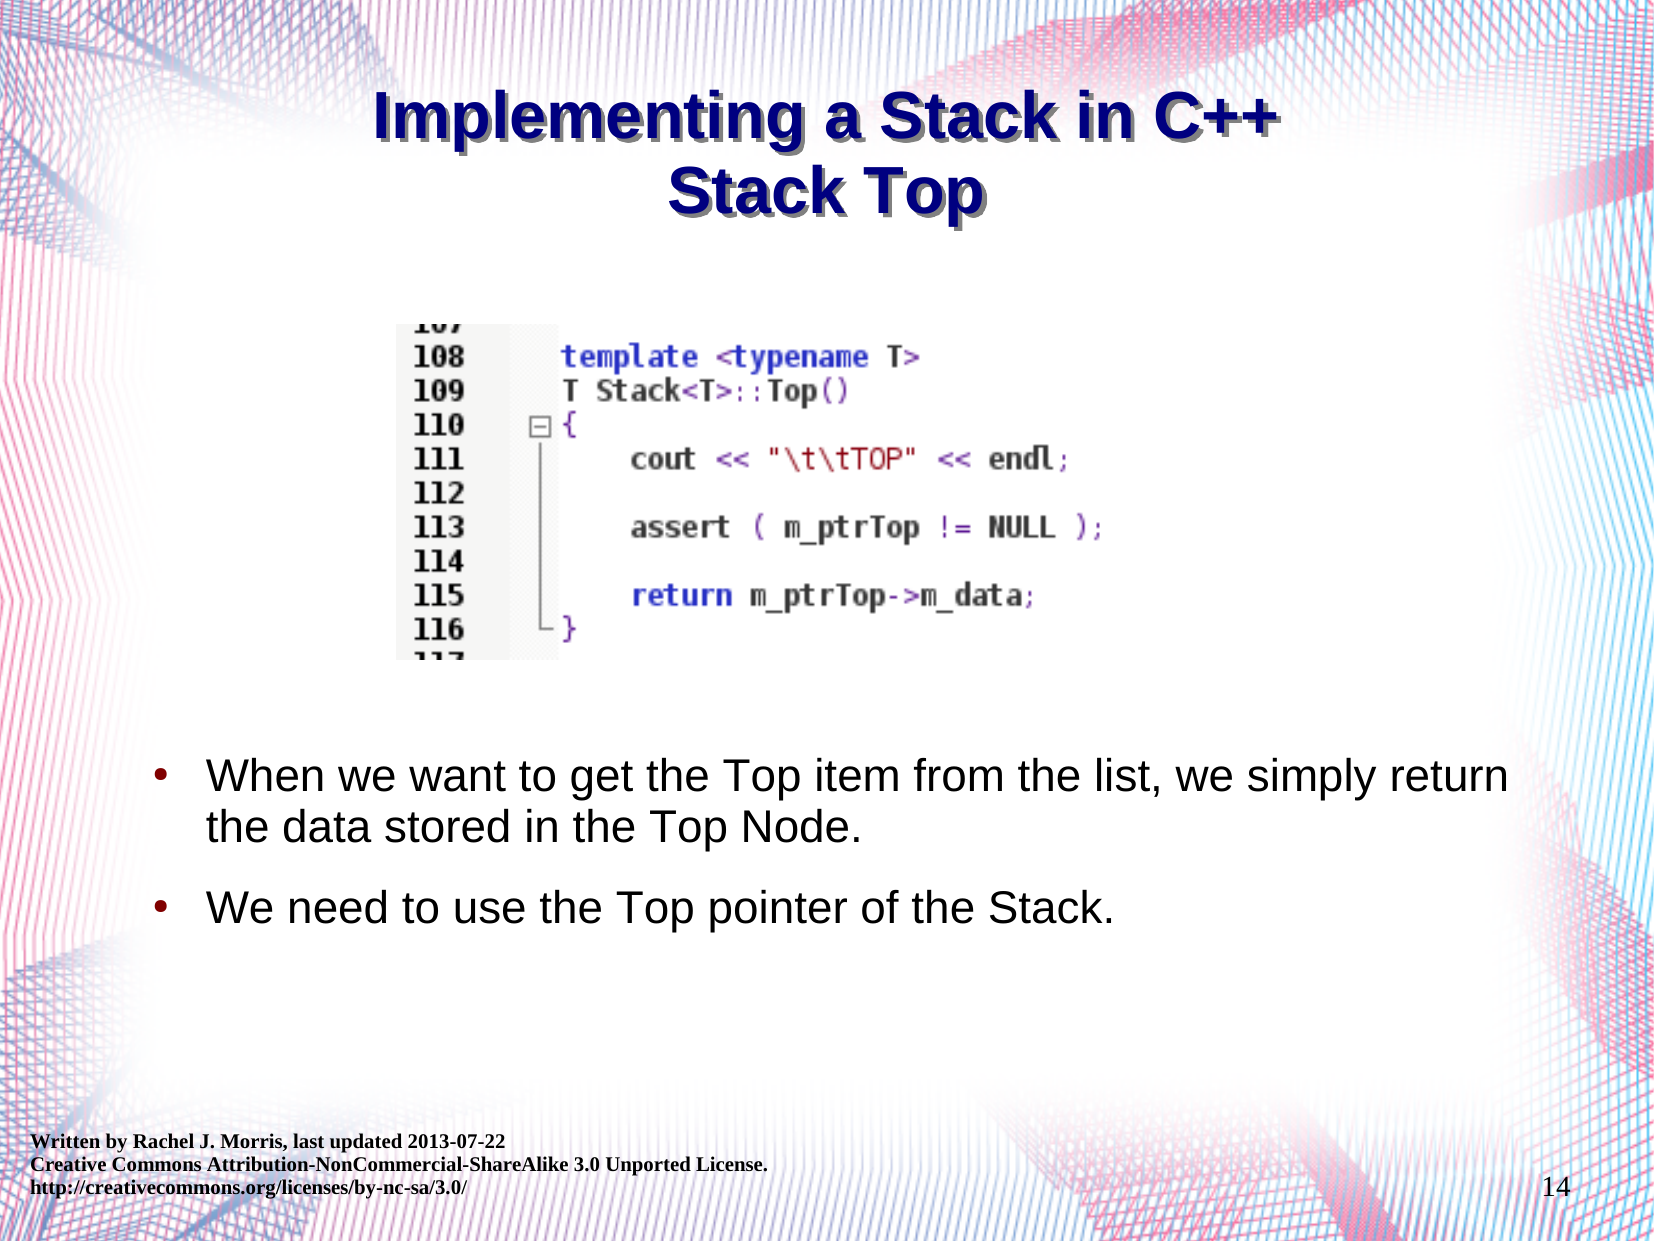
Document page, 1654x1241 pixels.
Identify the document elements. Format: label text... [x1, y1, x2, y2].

title Implementing a Stack in C++ Stack Top [82, 49, 1571, 257]
list When we want to get the Top item from the list, we simply return the data stored in the Top Node. We need to use the Top pointer of the Stack. [135, 750, 1571, 1027]
picture [0, 0, 1654, 1241]
